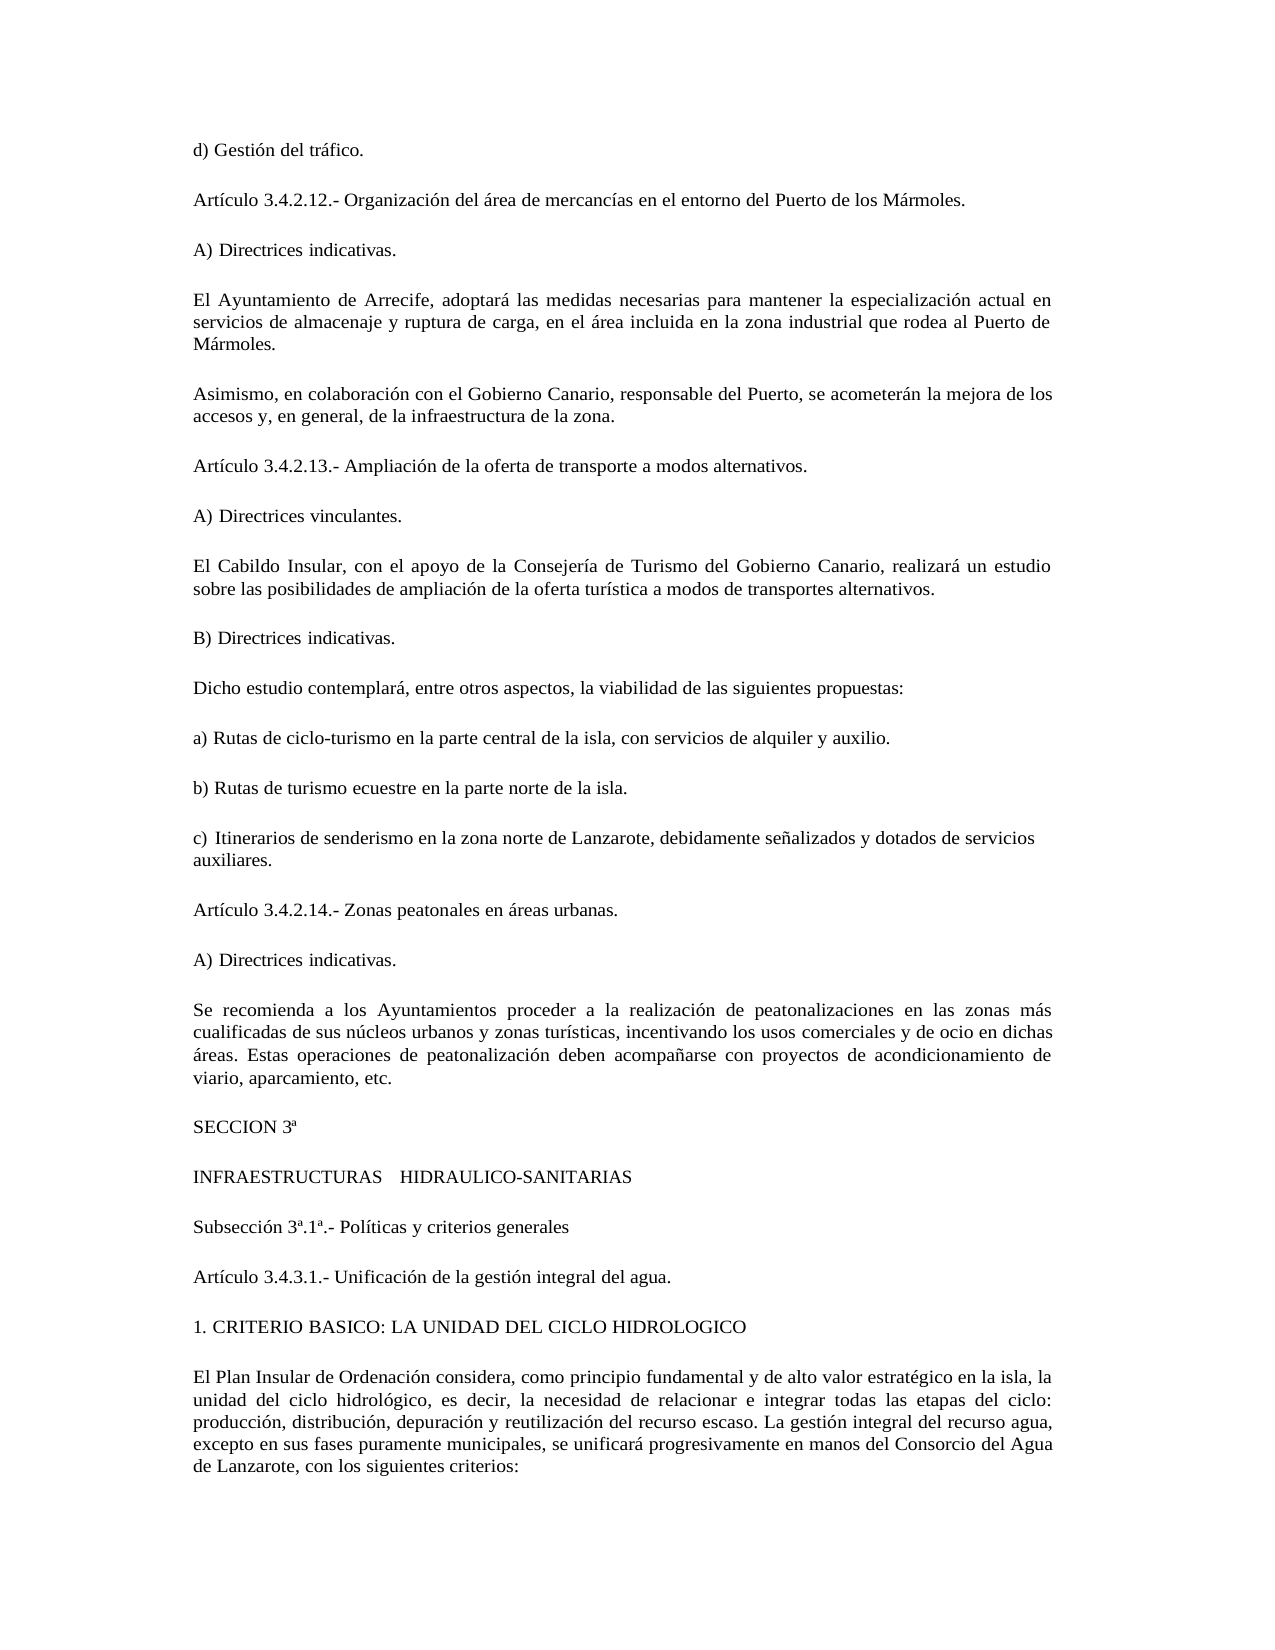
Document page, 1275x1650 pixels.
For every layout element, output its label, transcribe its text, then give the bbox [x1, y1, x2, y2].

text Dicho estudio contemplará, entre otros aspectos, la viabilidad de las siguientes propuestas: [193, 677, 1096, 698]
text Se recomienda a los Ayuntamientos proceder a la realización de peatonalizaciones en las zonas más cualificadas de sus núcleos urbanos y zonas turísticas, incentivando los usos comerciales y de ocio en dichas áreas. Estas operaciones de peatonalización deben acompañarse con proyectos de acondicionamiento de viario, aparcamiento, etc. [193, 999, 1054, 1088]
text Subsección 3ª.1ª.- Políticas y criterios generales [193, 1216, 1096, 1238]
list Directrices vinculantes. [193, 505, 1096, 526]
text El Cabildo Insular, con el apoyo de la Consejería de Turismo del Gobierno Canario, realizará un estudio sobre las posibilidades de ampliación de la oferta turística a modos de transportes alternativos. [193, 555, 1053, 599]
text El Ayuntamiento de Arrecife, adoptará las medidas necesarias para mantener la especialización actual en servicios de almacenaje y ruptura de carga, en el área incluida en la zona industrial que rodea al Puerto de Mármoles. [193, 289, 1053, 354]
text Artículo 3.4.2.14.- Zonas peatonales en áreas urbanas. [193, 899, 1096, 921]
list Directrices indicativas. [193, 949, 1096, 971]
text Artículo 3.4.2.12.- Organización del área de mercancías en el entorno del Puerto de los Mármoles. [193, 188, 1096, 210]
list CRITERIO BASICO: LA UNIDAD DEL CICLO HIDROLOGICO [193, 1316, 1096, 1338]
list Directrices indicativas. [193, 239, 1096, 260]
text Asimismo, en colaboración con el Gobierno Canario, responsable del Puerto, se acometerán la mejora de los accesos y, en general, de la infraestructura de la zona. [193, 383, 1054, 427]
text Artículo 3.4.2.13.- Ampliación de la oferta de transporte a modos alternativos. [193, 455, 1096, 477]
list Gestión del tráfico. [193, 139, 1096, 160]
list Rutas de turismo ecuestre en la parte norte de la isla. [193, 777, 1096, 799]
text El Plan Insular de Ordenación considera, como principio fundamental y de alto valor estratégico en la isla, la unidad del ciclo hidrológico, es decir, la necesidad de relacionar e integrar todas las etapas del ciclo: producción, distribución, depuración y reutilización del recurso escaso. La gestión integral del recurso agua, excepto en sus fases puramente municipales, se unificará progresivamente en manos del Consorcio del Agua de Lanzarote, con los siguientes criterios: [193, 1366, 1053, 1477]
text SECCION 3ª [193, 1116, 1096, 1138]
list Itinerarios de senderismo en la zona norte de Lanzarote, debidamente señalizados y dotados de servicios auxiliares. [193, 827, 1054, 871]
text Artículo 3.4.3.1.- Unificación de la gestión integral del agua. [193, 1266, 1096, 1288]
text INFRAESTRUCTURAS HIDRAULICO-SANITARIAS [193, 1166, 1096, 1188]
list Directrices indicativas. [193, 627, 1096, 648]
list Rutas de ciclo-turismo en la parte central de la isla, con servicios de alquiler y auxilio. [193, 727, 1096, 749]
